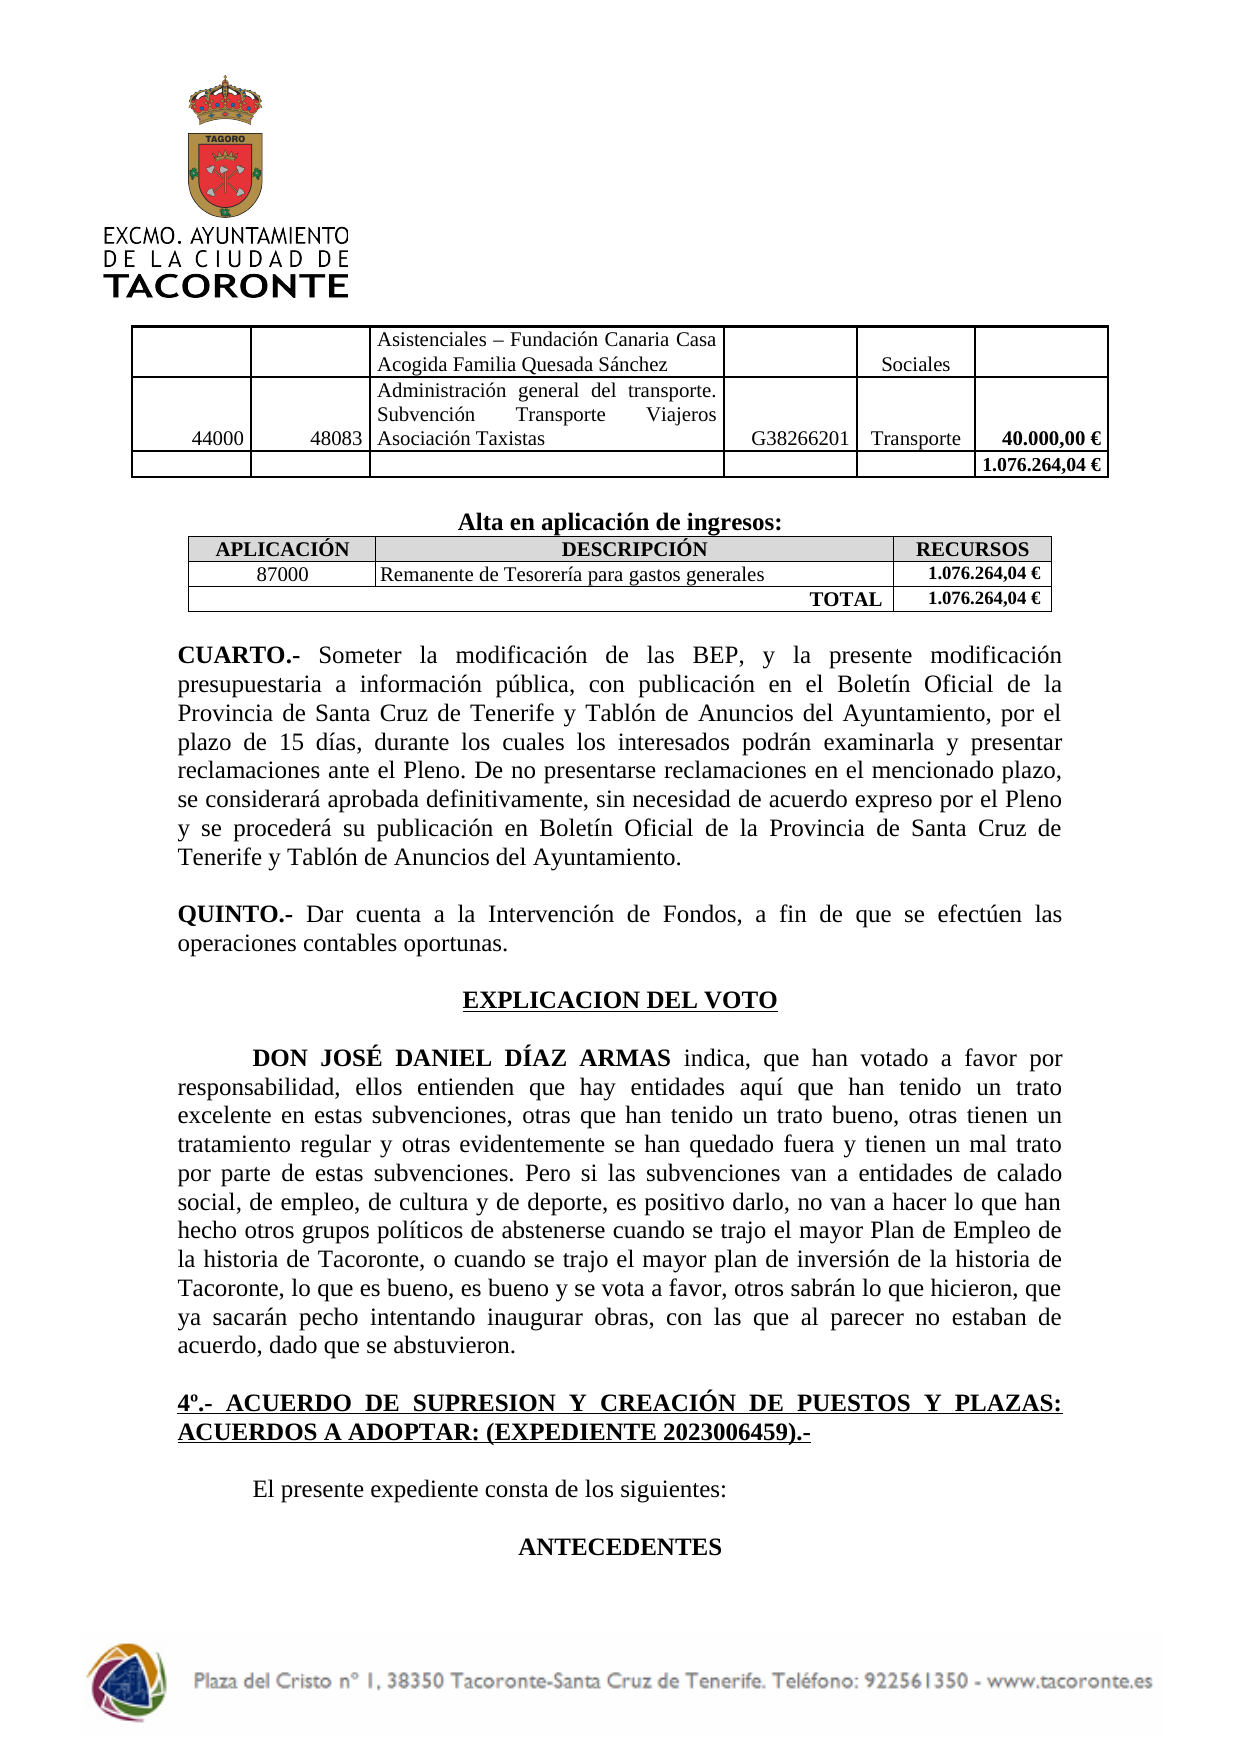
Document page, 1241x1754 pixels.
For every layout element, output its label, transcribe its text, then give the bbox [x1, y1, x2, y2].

table_cell 87000 [189, 562, 375, 586]
text El presente expediente consta de los siguientes: [177, 1474, 1063, 1503]
table_cell 44000 [133, 378, 250, 450]
table_cell Remanente de Tesorería para gastos generales [376, 562, 893, 586]
picture [103, 75, 348, 298]
table_header APLICACIÓN [189, 537, 375, 561]
table_header DESCRIPCIÓN [376, 537, 893, 561]
text 4º.- ACUERDO DE SUPRESION Y CREACIÓN DE PUESTOS Y PLAZAS: [177, 1388, 1063, 1413]
table_cell G38266201 [725, 378, 856, 450]
text Alta en aplicación de ingresos: [177, 507, 1063, 536]
table_cell [371, 452, 723, 476]
table_cell [725, 452, 856, 476]
text EXPLICACION DEL VOTO [177, 986, 1063, 1014]
text DON JOSÉ DANIEL DÍAZ ARMAS indica, que han votado a favor por responsabilidad, ellos entienden que hay entidades aquí que han tenido un trato excelente en estas subvenciones, otras que han tenido un trato bueno, otras tienen un tratamiento regular y otras evidentemente se han quedado fuera y tienen un mal trato por parte de estas subvenciones. Pero si las subvenciones van a entidades de calado social, de empleo, de cultura y de deporte, es positivo darlo, no van a hacer lo que han hecho otros grupos políticos de abstenerse cuando se trajo el mayor Plan de Empleo de la historia de Tacoronte, o cuando se trajo el mayor plan de inversión de la historia de Tacoronte, lo que es bueno, es bueno y se vota a favor, otros sabrán lo que hicieron, que ya sacarán pecho intentando inaugurar obras, con las que al parecer no estaban de acuerdo, dado que se abstuvieron. [177, 1043, 1063, 1359]
table_cell Asistenciales – Fundación Canaria Casa Acogida Familia Quesada Sánchez [371, 328, 723, 376]
table_cell [133, 328, 250, 376]
table_cell 40.000,00 € [976, 378, 1107, 450]
table_cell [252, 452, 369, 476]
table_cell 1.076.264,04 € [894, 587, 1051, 611]
table_cell [858, 452, 974, 476]
table_cell Transporte [858, 378, 974, 450]
text ANTECEDENTES [177, 1532, 1063, 1561]
table_cell [133, 452, 250, 476]
text QUINTO.- Dar cuenta a la Intervención de Fondos, a fin de que se efectúen las operaciones contables oportunas. [177, 899, 1063, 957]
table_header RECURSOS [894, 537, 1051, 561]
picture [80, 1630, 1163, 1737]
table_cell 1.076.264,04 € [976, 452, 1107, 476]
table_cell Sociales [858, 328, 974, 376]
text CUARTO.- Someter la modificación de las BEP, y la presente modificación presupuestaria a información pública, con publicación en el Boletín Oficial de la Provincia de Santa Cruz de Tenerife y Tablón de Anuncios del Ayuntamiento, por el plazo de 15 días, durante los cuales los interesados podrán examinarla y presentar reclamaciones ante el Pleno. De no presentarse reclamaciones en el mencionado plazo, se considerará aprobada definitivamente, sin necesidad de acuerdo expreso por el Pleno y se procederá su publicación en Boletín Oficial de la Provincia de Santa Cruz de Tenerife y Tablón de Anuncios del Ayuntamiento. [177, 641, 1063, 871]
table_cell [252, 328, 369, 376]
table_cell [725, 328, 856, 376]
table_cell TOTAL [189, 587, 893, 611]
table_cell Administración general del transporte. Subvención Transporte Viajeros Asociación Taxistas [371, 378, 723, 450]
table_cell 1.076.264,04 € [894, 562, 1051, 586]
table_cell 48083 [252, 378, 369, 450]
text ACUERDOS A ADOPTAR: (EXPEDIENTE 2023006459).- [177, 1414, 1063, 1446]
table_cell [976, 328, 1107, 376]
